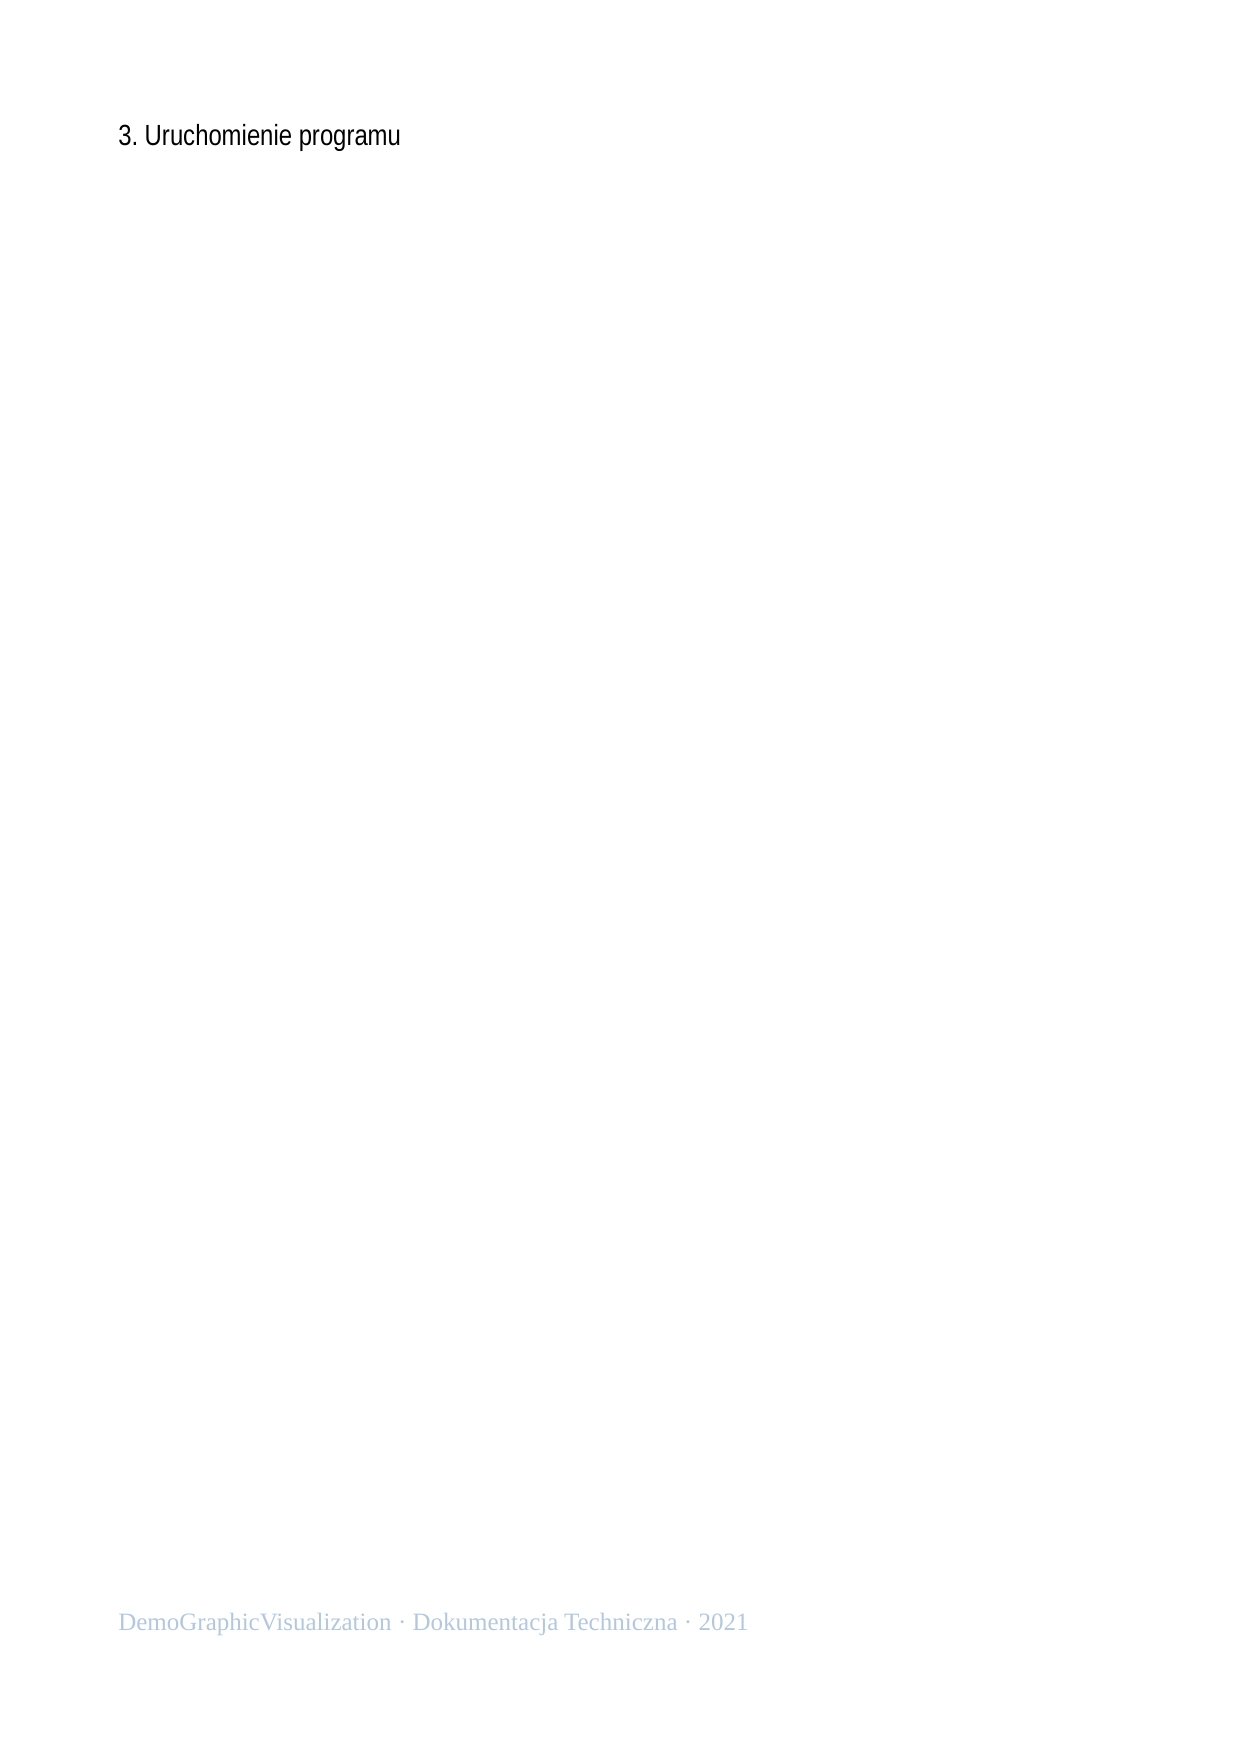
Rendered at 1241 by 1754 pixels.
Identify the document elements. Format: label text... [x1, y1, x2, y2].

text 3. Uruchomienie programu [118, 118, 1122, 152]
